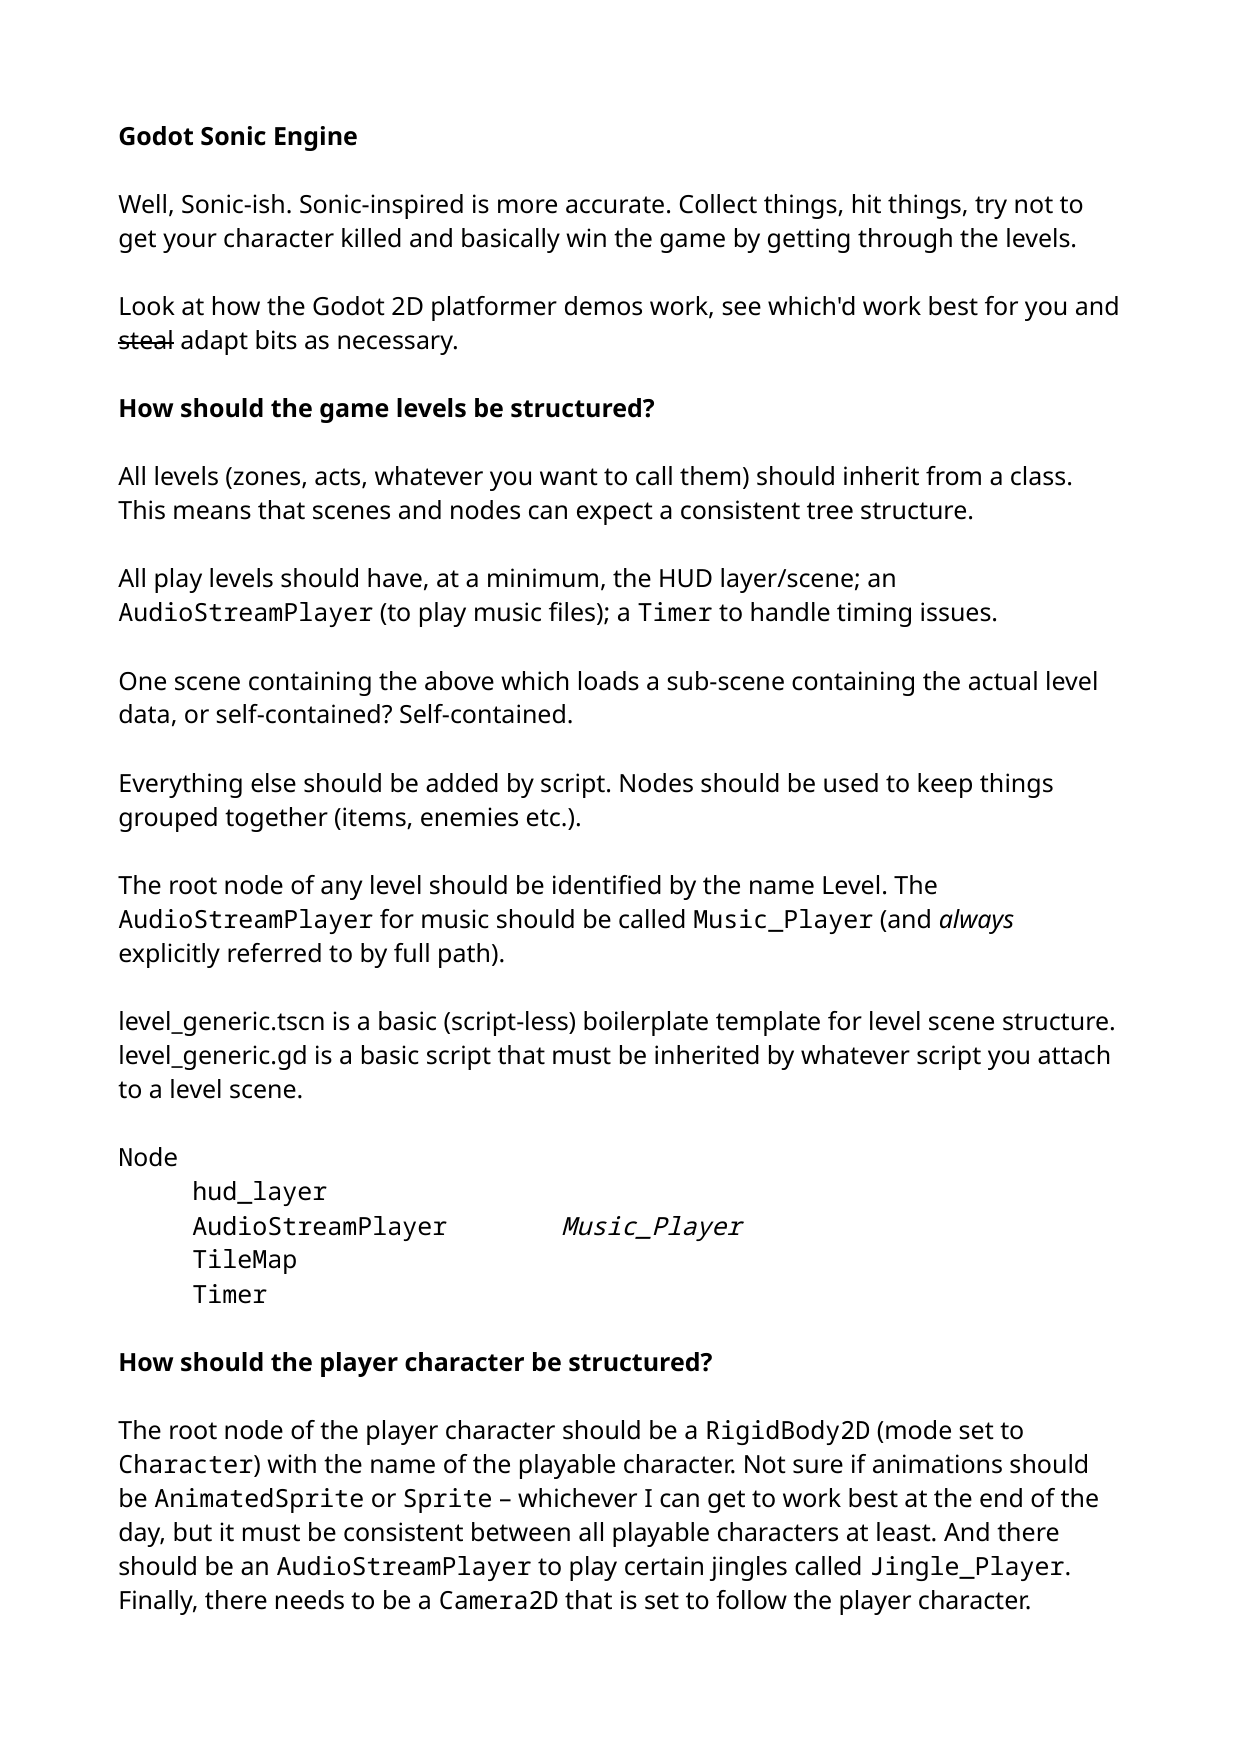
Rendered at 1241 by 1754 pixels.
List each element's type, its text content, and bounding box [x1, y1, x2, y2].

text AudioStreamPlayer Music_Player [118, 1208, 1122, 1242]
text How should the player character be structured? [118, 1344, 1122, 1378]
text The root node of any level should be identified by the name Level. The AudioStreamPlayer for music should be called Music_Player (and always explicitly referred to by full path). [118, 867, 1122, 970]
text One scene containing the above which loads a sub-scene containing the actual level data, or self-contained? Self-contained. [118, 663, 1122, 731]
text Godot Sonic Engine [118, 118, 1122, 152]
text level_generic.tscn is a basic (script-less) boilerplate template for level scene structure. level_generic.gd is a basic script that must be inherited by whatever script you attach to a level scene. [118, 1004, 1122, 1106]
text All levels (zones, acts, whatever you want to call them) should inherit from a class. This means that scenes and nodes can expect a consistent tree structure. [118, 459, 1122, 527]
text hud_layer [118, 1174, 1122, 1208]
text All play levels should have, at a minimum, the HUD layer/scene; an AudioStreamPlayer (to play music files); a Timer to handle timing issues. [118, 561, 1122, 629]
text Everything else should be added by script. Nodes should be used to keep things grouped together (items, enemies etc.). [118, 765, 1122, 833]
text The root node of the player character should be a RigidBody2D (mode set to Character) with the name of the playable character. Not sure if animations should be AnimatedSprite or Sprite – whichever I can get to work best at the end of the day, but it must be consistent between all playable characters at least. And there should be an AudioStreamPlayer to play certain jingles called Jingle_Player. Finally, there needs to be a Camera2D that is set to follow the player character. [118, 1412, 1122, 1617]
text TileMap [118, 1242, 1122, 1276]
text Look at how the Godot 2D platformer demos work, see which'd work best for you and steal adapt bits as necessary. [118, 288, 1122, 357]
text How should the game levels be structured? [118, 391, 1122, 425]
text Well, Sonic-ish. Sonic-inspired is more accurate. Collect things, hit things, try not to get your character killed and basically win the game by getting through the levels. [118, 186, 1122, 254]
text Node [118, 1140, 1122, 1174]
text Timer [118, 1276, 1122, 1310]
